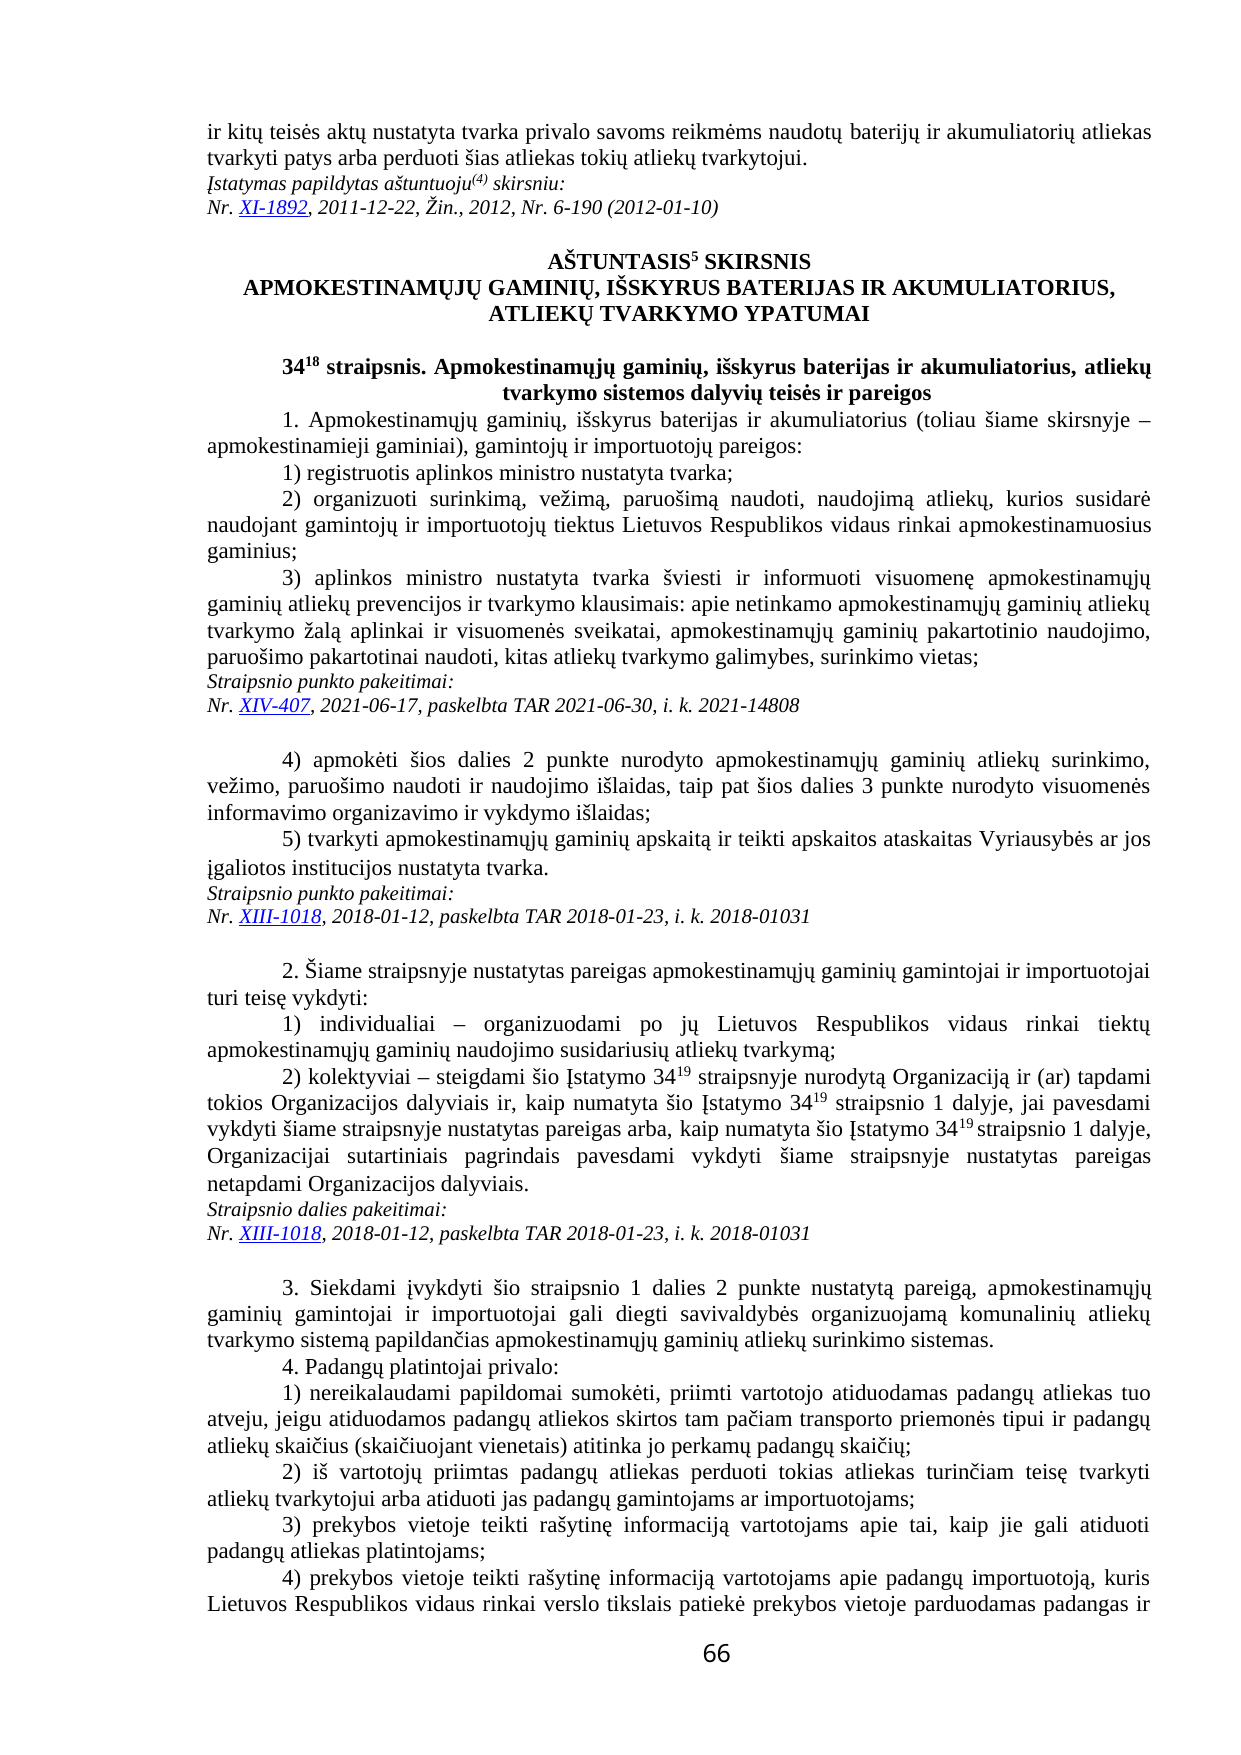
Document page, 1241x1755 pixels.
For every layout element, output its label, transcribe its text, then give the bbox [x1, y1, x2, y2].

text Nr. XIV-407, 2021-06-17, paskelbta TAR 2021-06-30, i. k. 2021-14808 [207, 693, 1152, 717]
text Įstatymas papildytas aštuntuoju(4) skirsniu: [207, 171, 1152, 195]
text 2. Šiame straipsnyje nustatytas pareigas apmokestinamųjų gaminių gamintojai ir importuotojai turi teisę vykdyti: [207, 957, 1152, 1010]
text 2) iš vartotojų priimtas padangų atliekas perduoti tokias atliekas turinčiam teisę tvarkyti atliekų tvarkytojui arba atiduoti jas padangų gamintojams ar importuotojams; [207, 1458, 1152, 1511]
text Straipsnio punkto pakeitimai: [207, 880, 1152, 904]
text 2) kolektyviai – steigdami šio Įstatymo 3419 straipsnyje nurodytą Organizaciją ir (ar) tapdami tokios Organizacijos dalyviais ir, kaip numatyta šio Įstatymo 3419 straipsnio 1 dalyje, jai pavesdami vykdyti šiame straipsnyje nustatytas pareigas arba, kaip numatyta šio Įstatymo 3419 straipsnio 1 dalyje, Organizacijai sutartiniais pagrindais pavesdami vykdyti šiame straipsnyje nustatytas pareigas netapdami Organizacijos dalyviais. [207, 1063, 1152, 1197]
text Nr. XIII-1018, 2018-01-12, paskelbta TAR 2018-01-23, i. k. 2018-01031 [207, 904, 1152, 928]
text 4) apmokėti šios dalies 2 punkte nurodyto apmokestinamųjų gaminių atliekų surinkimo, vežimo, paruošimo naudoti ir naudojimo išlaidas, taip pat šios dalies 3 punkte nurodyto visuomenės informavimo organizavimo ir vykdymo išlaidas; [207, 746, 1152, 825]
text 1. Apmokestinamųjų gaminių, išskyrus baterijas ir akumuliatorius (toliau šiame skirsnyje – apmokestinamieji gaminiai), gamintojų ir importuotojų pareigos: [207, 406, 1152, 458]
text Nr. XIII-1018, 2018-01-12, paskelbta TAR 2018-01-23, i. k. 2018-01031 [207, 1221, 1152, 1245]
text 5) tvarkyti apmokestinamųjų gaminių apskaitą ir teikti apskaitos ataskaitas Vyriausybės ar jos įgaliotos institucijos nustatyta tvarka. [207, 825, 1152, 880]
text 1) individualiai – organizuodami po jų Lietuvos Respublikos vidaus rinkai tiektų apmokestinamųjų gaminių naudojimo susidariusių atliekų tvarkymą; [207, 1010, 1152, 1063]
text 2) organizuoti surinkimą, vežimą, paruošimą naudoti, naudojimą atliekų, kurios susidarė naudojant gamintojų ir importuotojų tiektus Lietuvos Respublikos vidaus rinkai apmokestinamuosius gaminius; [207, 485, 1152, 564]
text 1) nereikalaudami papildomai sumokėti, priimti vartotojo atiduodamas padangų atliekas tuo atveju, jeigu atiduodamos padangų atliekos skirtos tam pačiam transporto priemonės tipui ir padangų atliekų skaičius (skaičiuojant vienetais) atitinka jo perkamų padangų skaičių; [207, 1379, 1152, 1458]
text 3) aplinkos ministro nustatyta tvarka šviesti ir informuoti visuomenę apmokestinamųjų gaminių atliekų prevencijos ir tvarkymo klausimais: apie netinkamo apmokestinamųjų gaminių atliekų tvarkymo žalą aplinkai ir visuomenės sveikatai, apmokestinamųjų gaminių pakartotinio naudojimo, paruošimo pakartotinai naudoti, kitas atliekų tvarkymo galimybes, surinkimo vietas; [207, 564, 1152, 669]
text 1) registruotis aplinkos ministro nustatyta tvarka; [207, 458, 1152, 485]
text Nr. XI-1892, 2011-12-22, Žin., 2012, Nr. 6-190 (2012-01-10) [207, 195, 1152, 219]
text 3) prekybos vietoje teikti rašytinę informaciją vartotojams apie tai, kaip jie gali atiduoti padangų atliekas platintojams; [207, 1511, 1152, 1564]
text 3. Siekdami įvykdyti šio straipsnio 1 dalies 2 punkte nustatytą pareigą, apmokestinamųjų gaminių gamintojai ir importuotojai gali diegti savivaldybės organizuojamą komunalinių atliekų tvarkymo sistemą papildančias apmokestinamųjų gaminių atliekų surinkimo sistemas. [207, 1274, 1152, 1353]
text Straipsnio punkto pakeitimai: [207, 669, 1152, 693]
text 3418 straipsnis. Apmokestinamųjų gaminių, išskyrus baterijas ir akumuliatorius, atliekų tvarkymo sistemos dalyvių teisės ir pareigos [282, 353, 1152, 406]
text Straipsnio dalies pakeitimai: [207, 1197, 1152, 1221]
text 4) prekybos vietoje teikti rašytinę informaciją vartotojams apie padangų importuotoją, kuris Lietuvos Respublikos vidaus rinkai verslo tikslais patiekė prekybos vietoje parduodamas padangas ir [207, 1564, 1152, 1616]
text AŠTUNTASIS5 SKIRSNIS [207, 248, 1152, 274]
text APMOKESTINAMŲJŲ GAMINIŲ, IŠSKYRUS BATERIJAS IR AKUMULIATORIUS, ATLIEKŲ TVARKYMO YPATUMAI [207, 274, 1152, 327]
text 4. Padangų platintojai privalo: [207, 1353, 1152, 1379]
text ir kitų teisės aktų nustatyta tvarka privalo savoms reikmėms naudotų baterijų ir akumuliatorių atliekas tvarkyti patys arba perduoti šias atliekas tokių atliekų tvarkytojui. [207, 118, 1152, 171]
